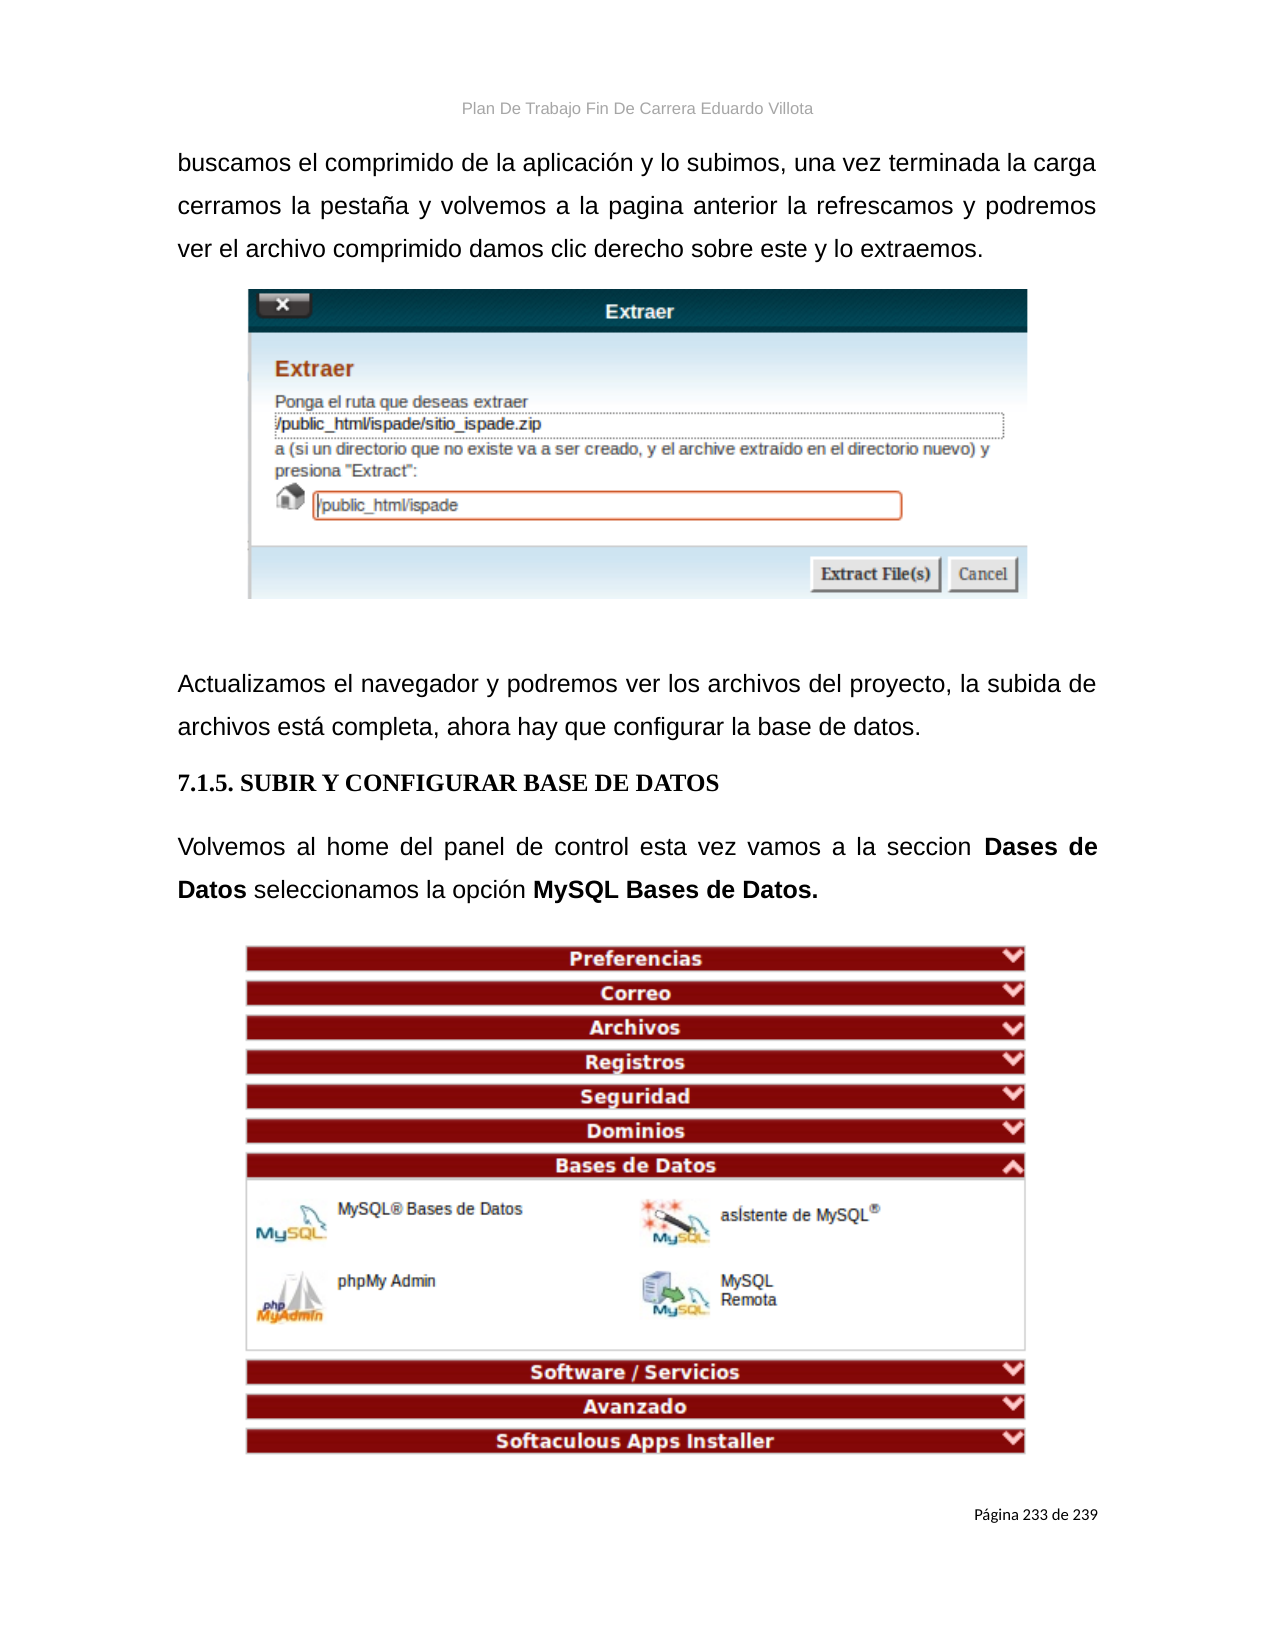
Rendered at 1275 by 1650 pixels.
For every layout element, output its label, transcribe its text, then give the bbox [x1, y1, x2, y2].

text Volvemos al home del panel de control esta vez vamos a la seccion Dases de Datos seleccionamos la opción MySQL Bases de Datos. [177, 832, 1098, 903]
text 7.1.5. SUBIR Y CONFIGURAR BASE DE DATOS [177, 768, 1098, 796]
picture [605, 302, 675, 318]
picture [238, 930, 1037, 1464]
text buscamos el comprimido de la aplicación y lo subimos, una vez terminada la carga cerramos la pestaña y volvemos a la pagina anterior la refrescamos y podremos ver el archivo comprimido damos clic derecho sobre este y lo extraemos. [177, 148, 1098, 263]
picture [247, 289, 1028, 599]
picture [256, 294, 312, 318]
text Actualizamos el navegador y podremos ver los archivos del proyecto, la subida de archivos está completa, ahora hay que configurar la base de datos. [177, 669, 1098, 741]
